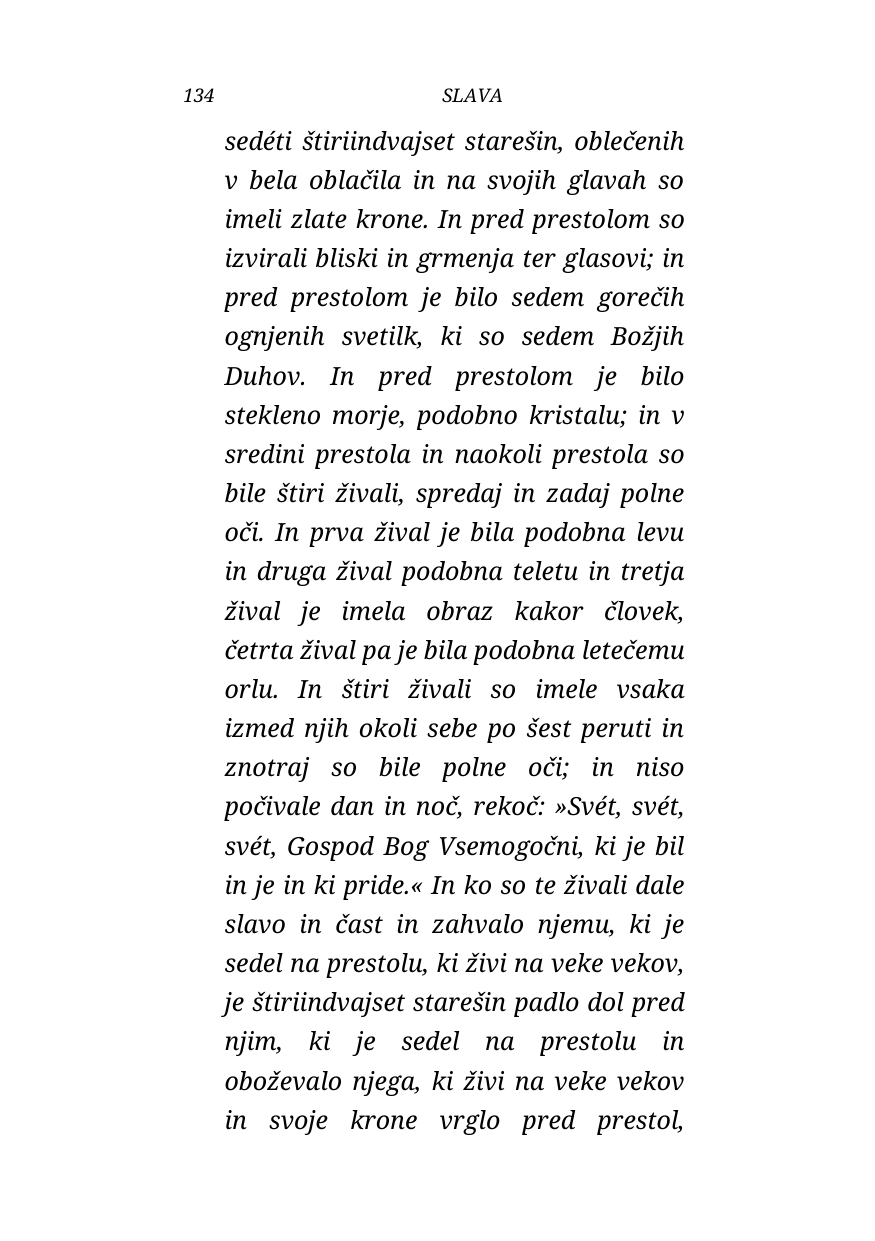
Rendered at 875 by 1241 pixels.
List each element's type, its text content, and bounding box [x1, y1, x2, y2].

text sedéti štiriindvajset starešin, oblečenih v bela oblačila in na svojih glavah so imeli zlate krone. In pred prestolom so izvirali bliski in grmenja ter glasovi; in pred prestolom je bilo sedem gorečih ognjenih svetilk, ki so sedem Božjih Duhov. In pred prestolom je bilo stekleno morje, podobno kristalu; in v sredini prestola in naokoli prestola so bile štiri živali, spredaj in zadaj polne oči. In prva žival je bila podobna levu in druga žival podobna teletu in tretja žival je imela obraz kakor človek, četrta žival pa je bila podobna letečemu orlu. In štiri živali so imele vsaka izmed njih okoli sebe po šest peruti in znotraj so bile polne oči; in niso počivale dan in noč, rekoč: »Svét, svét, svét, Gospod Bog Vsemogočni, ki je bil in je in ki pride.« In ko so te živali dale slavo in čast in zahvalo njemu, ki je sedel na prestolu, ki živi na veke vekov, je štiriindvajset starešin padlo dol pred njim, ki je sedel na prestolu in oboževalo njega, ki živi na veke vekov in svoje krone vrglo pred prestol, [224, 123, 685, 1136]
